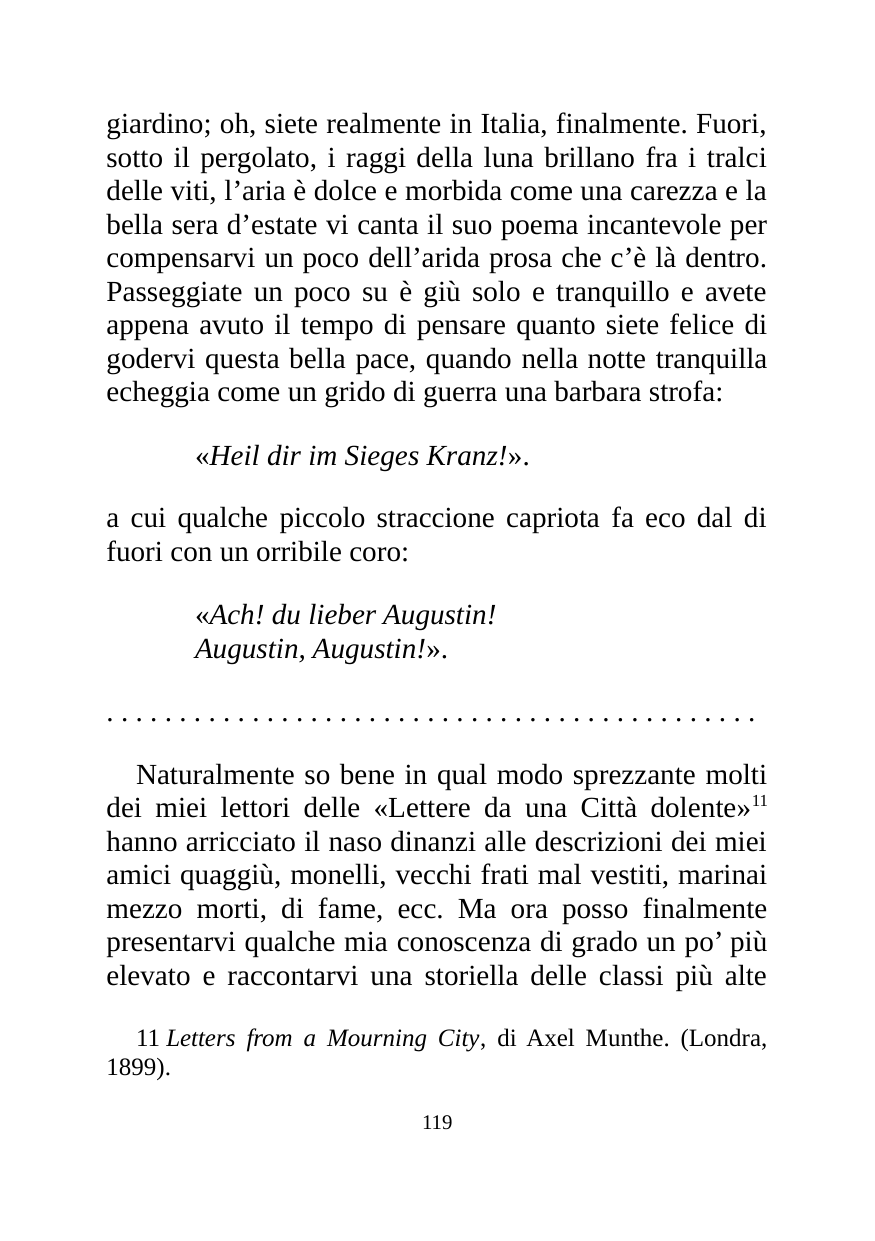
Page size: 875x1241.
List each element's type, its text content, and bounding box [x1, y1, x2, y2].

text a cui qualche piccolo straccione capriota fa eco dal di fuori con un orribile coro: [106, 501, 768, 568]
text «Ach! du lieber Augustin! Augustin, Augustin!». [195, 597, 768, 664]
text Naturalmente so bene in qual modo sprezzante molti dei miei lettori delle «Lettere da una Città dolente» hanno arricciato il naso dinanzi alle descrizioni dei miei amici quaggiù, monelli, vecchi frati mal vestiti, marinai mezzo morti, di fame, ecc. Ma ora posso finalmente presentarvi qualche mia conoscenza di grado un po’ più elevato e raccontarvi una storiella delle classi più alte [106, 757, 768, 992]
text Letters from a Mourning City, di Axel Munthe. (Londra, 1899). [106, 1023, 768, 1080]
text . . . . . . . . . . . . . . . . . . . . . . . . . . . . . . . . . . . . . . . . . . . . . [106, 694, 768, 727]
text giardino; oh, siete realmente in Italia, finalmente. Fuori, sotto il pergolato, i raggi della luna brillano fra i tralci delle viti, l’aria è dolce e morbida come una carezza e la bella sera d’estate vi canta il suo poema incantevole per compensarvi un poco dell’arida prosa che c’è là dentro. Passeggiate un poco su è giù solo e tranquillo e avete appena avuto il tempo di pensare quanto siete felice di godervi questa bella pace, quando nella notte tranquilla echeggia come un grido di guerra una barbara strofa: [106, 106, 768, 408]
text «Heil dir im Sieges Kranz!». [195, 438, 768, 471]
